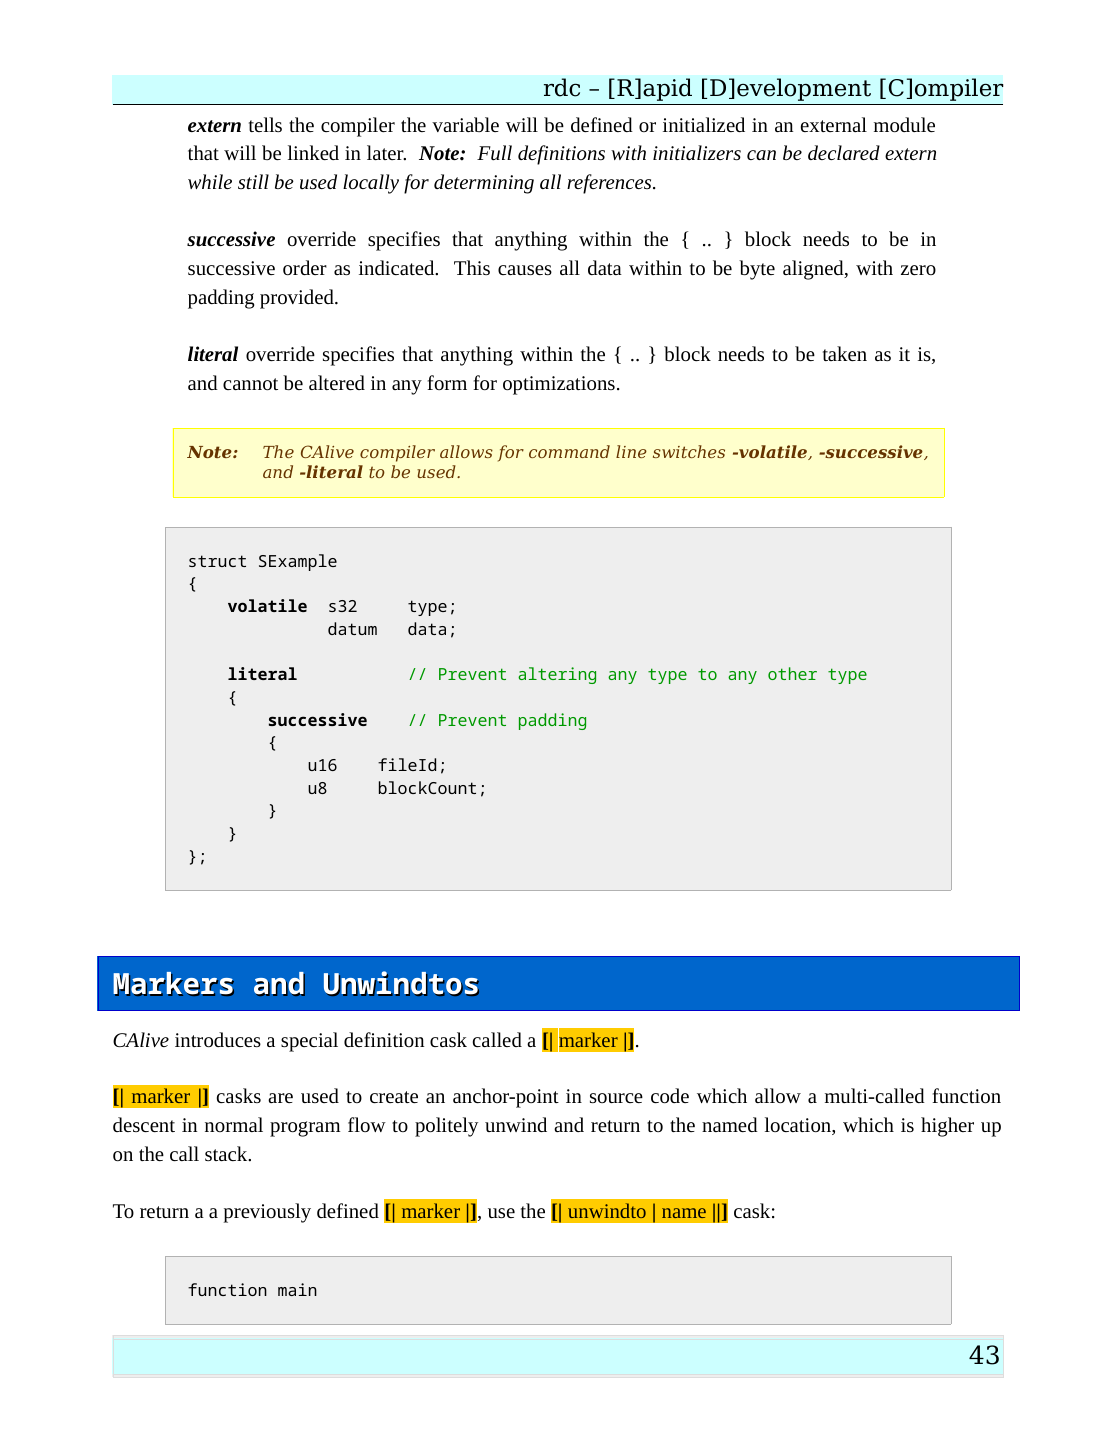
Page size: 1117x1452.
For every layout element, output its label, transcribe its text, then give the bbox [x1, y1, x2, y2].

text struct SExample { volatile s32 type; datum data; literal // Prevent altering any type to any other type { successive // Prevent padding { u16 fileId; u8 blockCount; } } }; [166, 528, 951, 890]
text Note: The CAlive compiler allows for command line switches -volatile, -successive, and -literal to be used. [174, 429, 944, 497]
text successive override specifies that anything within the { .. } block needs to be in successive order as indicated. This causes all data within to be byte aligned, with zero padding provided. [187, 227, 938, 309]
subtitle Markers and Unwindtos [99, 957, 1019, 1010]
text function main [166, 1257, 951, 1324]
text CAlive introduces a special definition cask called a [| marker |]. [112, 1027, 1003, 1052]
text [| marker |] casks are used to create an anchor-point in source code which allow a multi-called function descent in normal program flow to politely unwind and return to the named location, which is higher up on the call stack. [112, 1084, 1003, 1166]
text literal override specifies that anything within the { .. } block needs to be taken as it is, and cannot be altered in any form for optimizations. [187, 342, 938, 395]
text extern tells the compiler the variable will be defined or initialized in an external module that will be linked in later. Note: Full definitions with initializers can be declared extern while still be used locally for determining all references. [187, 112, 938, 194]
text To return a a previously defined [| marker |], use the [| unwindto | name ||] cask: [112, 1199, 1003, 1223]
